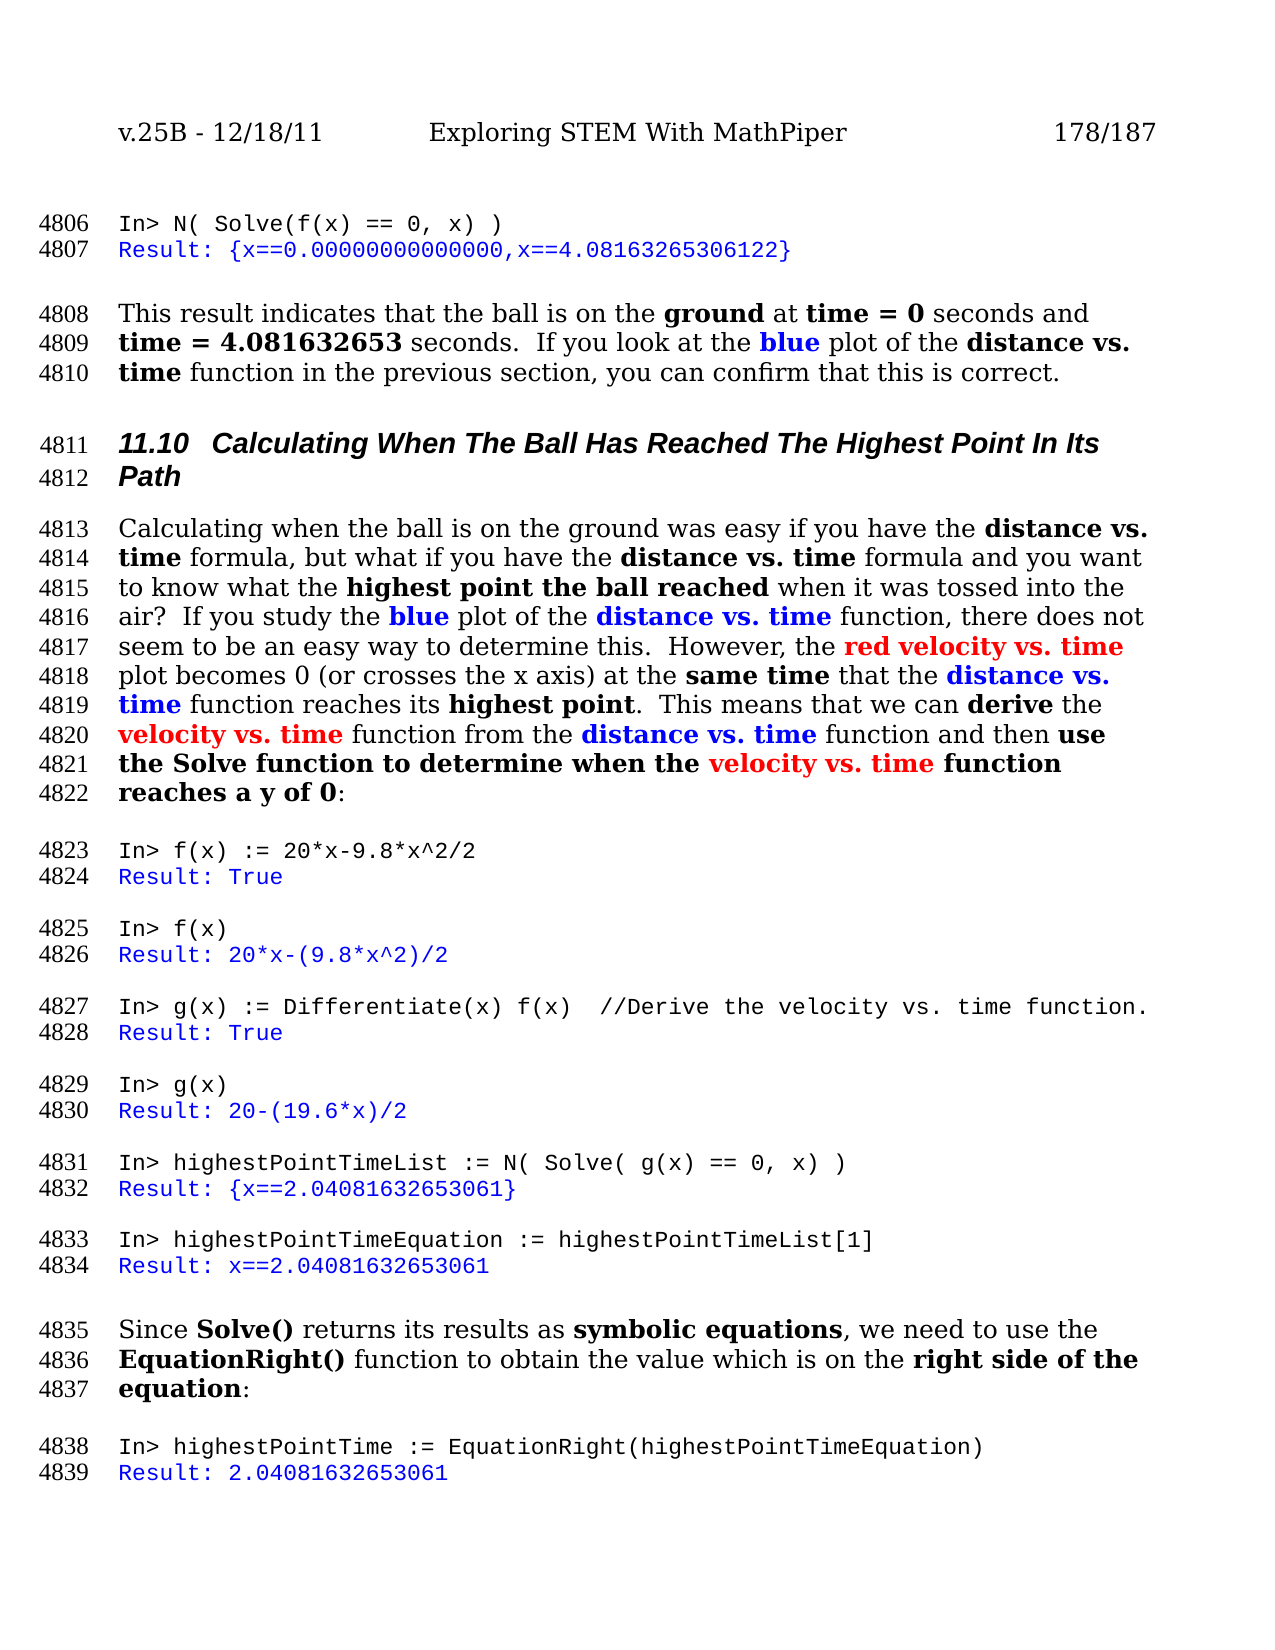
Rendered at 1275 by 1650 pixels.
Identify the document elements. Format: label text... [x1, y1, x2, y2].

text In> f(x) [118, 917, 1157, 943]
text In> g(x) := Differentiate(x) f(x) //Derive the velocity vs. time function. [118, 995, 1157, 1021]
text Result: 2.04081632653061 [118, 1462, 1157, 1487]
text In> f(x) := 20*x-9.8*x^2/2 [118, 840, 1157, 866]
text Result: True [118, 866, 1157, 892]
text Result: {x==2.04081632653061} [118, 1177, 1157, 1203]
text Since Solve() returns its results as symbolic equations, we need to use the EquationRight() function to obtain the value which is on the right side of the equation: [118, 1316, 1157, 1404]
text Result: {x==0.00000000000000,x==4.08163265306122} [118, 238, 1157, 264]
text In> g(x) [118, 1073, 1157, 1099]
text Result: 20-(19.6*x)/2 [118, 1099, 1157, 1125]
text Calculating when the ball is on the ground was easy if you have the distance vs. time formula, but what if you have the distance vs. time formula and you want to know what the highest point the ball reached when it was tossed into the air? If you study the blue plot of the distance vs. time function, there does not seem to be an easy way to determine this. However, the red velocity vs. time plot becomes 0 (or crosses the x axis) at the same time that the distance vs. time function reaches its highest point. This means that we can derive the velocity vs. time function from the distance vs. time function and then use the Solve function to determine when the velocity vs. time function reaches a y of 0: [118, 514, 1157, 808]
text This result indicates that the ball is on the ground at time = 0 seconds and time = 4.081632653 seconds. If you look at the blue plot of the distance vs. time function in the previous section, you can confirm that this is correct. [118, 299, 1157, 387]
text Result: 20*x-(9.8*x^2)/2 [118, 943, 1157, 969]
text Result: True [118, 1021, 1157, 1047]
subtitle Calculating When The Ball Has Reached The Highest Point In Its Path [118, 426, 1157, 493]
text Result: x==2.04081632653061 [118, 1255, 1157, 1281]
text In> highestPointTimeEquation := highestPointTimeList[1] [118, 1229, 1157, 1255]
text In> highestPointTime := EquationRight(highestPointTimeEquation) [118, 1436, 1157, 1462]
text In> highestPointTimeList := N( Solve( g(x) == 0, x) ) [118, 1151, 1157, 1177]
text In> N( Solve(f(x) == 0, x) ) [118, 212, 1157, 238]
